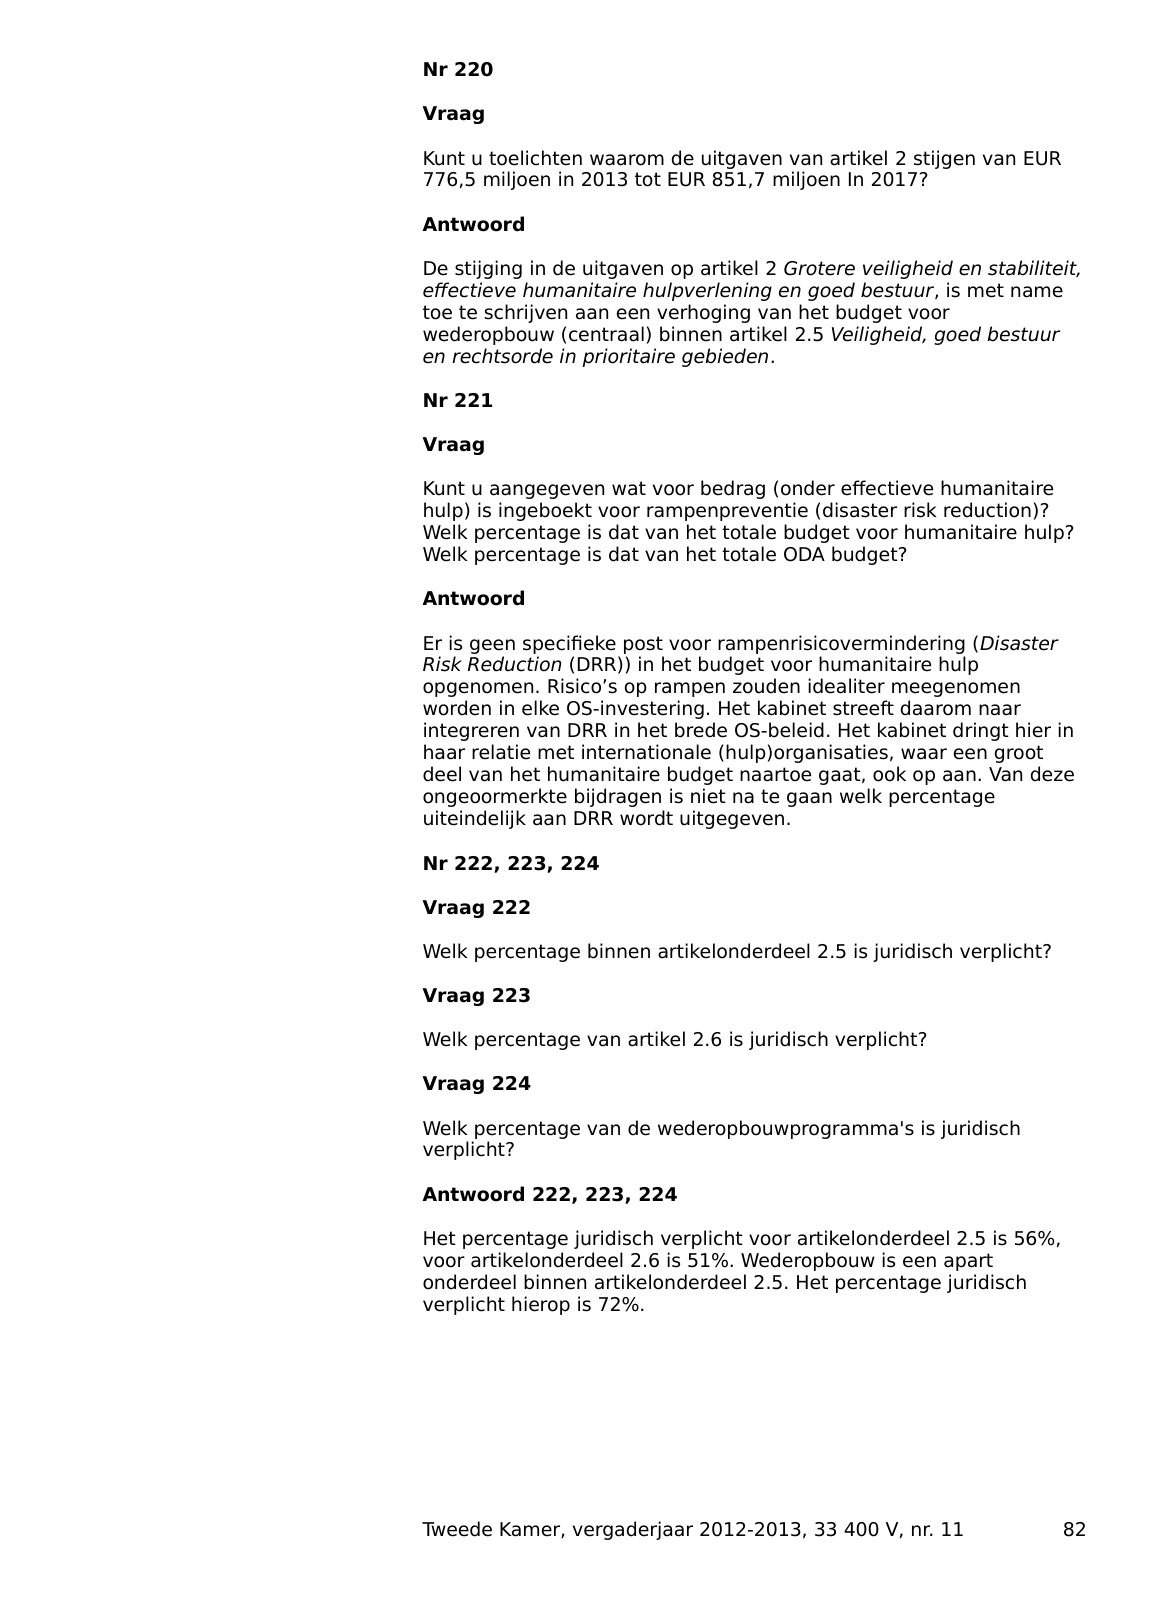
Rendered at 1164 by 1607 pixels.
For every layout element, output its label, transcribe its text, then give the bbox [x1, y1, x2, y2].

text Welk percentage binnen artikelonderdeel 2.5 is juridisch verplicht? [422, 941, 1087, 963]
subtitle Nr 221 [422, 390, 1087, 412]
subtitle Antwoord [422, 213, 1087, 236]
subtitle Vraag 224 [422, 1073, 1087, 1095]
subtitle Vraag [422, 103, 1087, 125]
text Kunt u aangegeven wat voor bedrag (onder effectieve humanitaire hulp) is ingeboekt voor rampenpreventie (disaster risk reduction)? Welk percentage is dat van het totale budget voor humanitaire hulp? Welk percentage is dat van het totale ODA budget? [422, 478, 1087, 566]
text Welk percentage van de wederopbouwprogramma's is juridisch verplicht? [422, 1117, 1087, 1161]
subtitle Antwoord 222, 223, 224 [422, 1183, 1087, 1206]
text Het percentage juridisch verplicht voor artikelonderdeel 2.5 is 56%, voor artikelonderdeel 2.6 is 51%. Wederopbouw is een apart onderdeel binnen artikelonderdeel 2.5. Het percentage juridisch verplicht hierop is 72%. [422, 1228, 1087, 1316]
subtitle Vraag 223 [422, 985, 1087, 1007]
subtitle Vraag [422, 434, 1087, 456]
subtitle Antwoord [422, 588, 1087, 610]
subtitle Nr 220 [422, 59, 1087, 81]
subtitle Nr 222, 223, 224 [422, 852, 1087, 874]
text Kunt u toelichten waarom de uitgaven van artikel 2 stijgen van EUR 776,5 miljoen in 2013 tot EUR 851,7 miljoen In 2017? [422, 147, 1087, 191]
subtitle Vraag 222 [422, 897, 1087, 918]
text Er is geen specifieke post voor rampenrisicovermindering (Disaster Risk Reduction (DRR)) in het budget voor humanitaire hulp opgenomen. Risico’s op rampen zouden idealiter meegenomen worden in elke OS-investering. Het kabinet streeft daarom naar integreren van DRR in het brede OS-beleid. Het kabinet dringt hier in haar relatie met internationale (hulp)organisaties, waar een groot deel van het humanitaire budget naartoe gaat, ook op aan. Van deze ongeoormerkte bijdragen is niet na te gaan welk percentage uiteindelijk aan DRR wordt uitgegeven. [422, 632, 1087, 830]
text De stijging in de uitgaven op artikel 2 Grotere veiligheid en stabiliteit, effectieve humanitaire hulpverlening en goed bestuur, is met name toe te schrijven aan een verhoging van het budget voor wederopbouw (centraal) binnen artikel 2.5 Veiligheid, goed bestuur en rechtsorde in prioritaire gebieden. [422, 258, 1087, 368]
text Welk percentage van artikel 2.6 is juridisch verplicht? [422, 1029, 1087, 1051]
